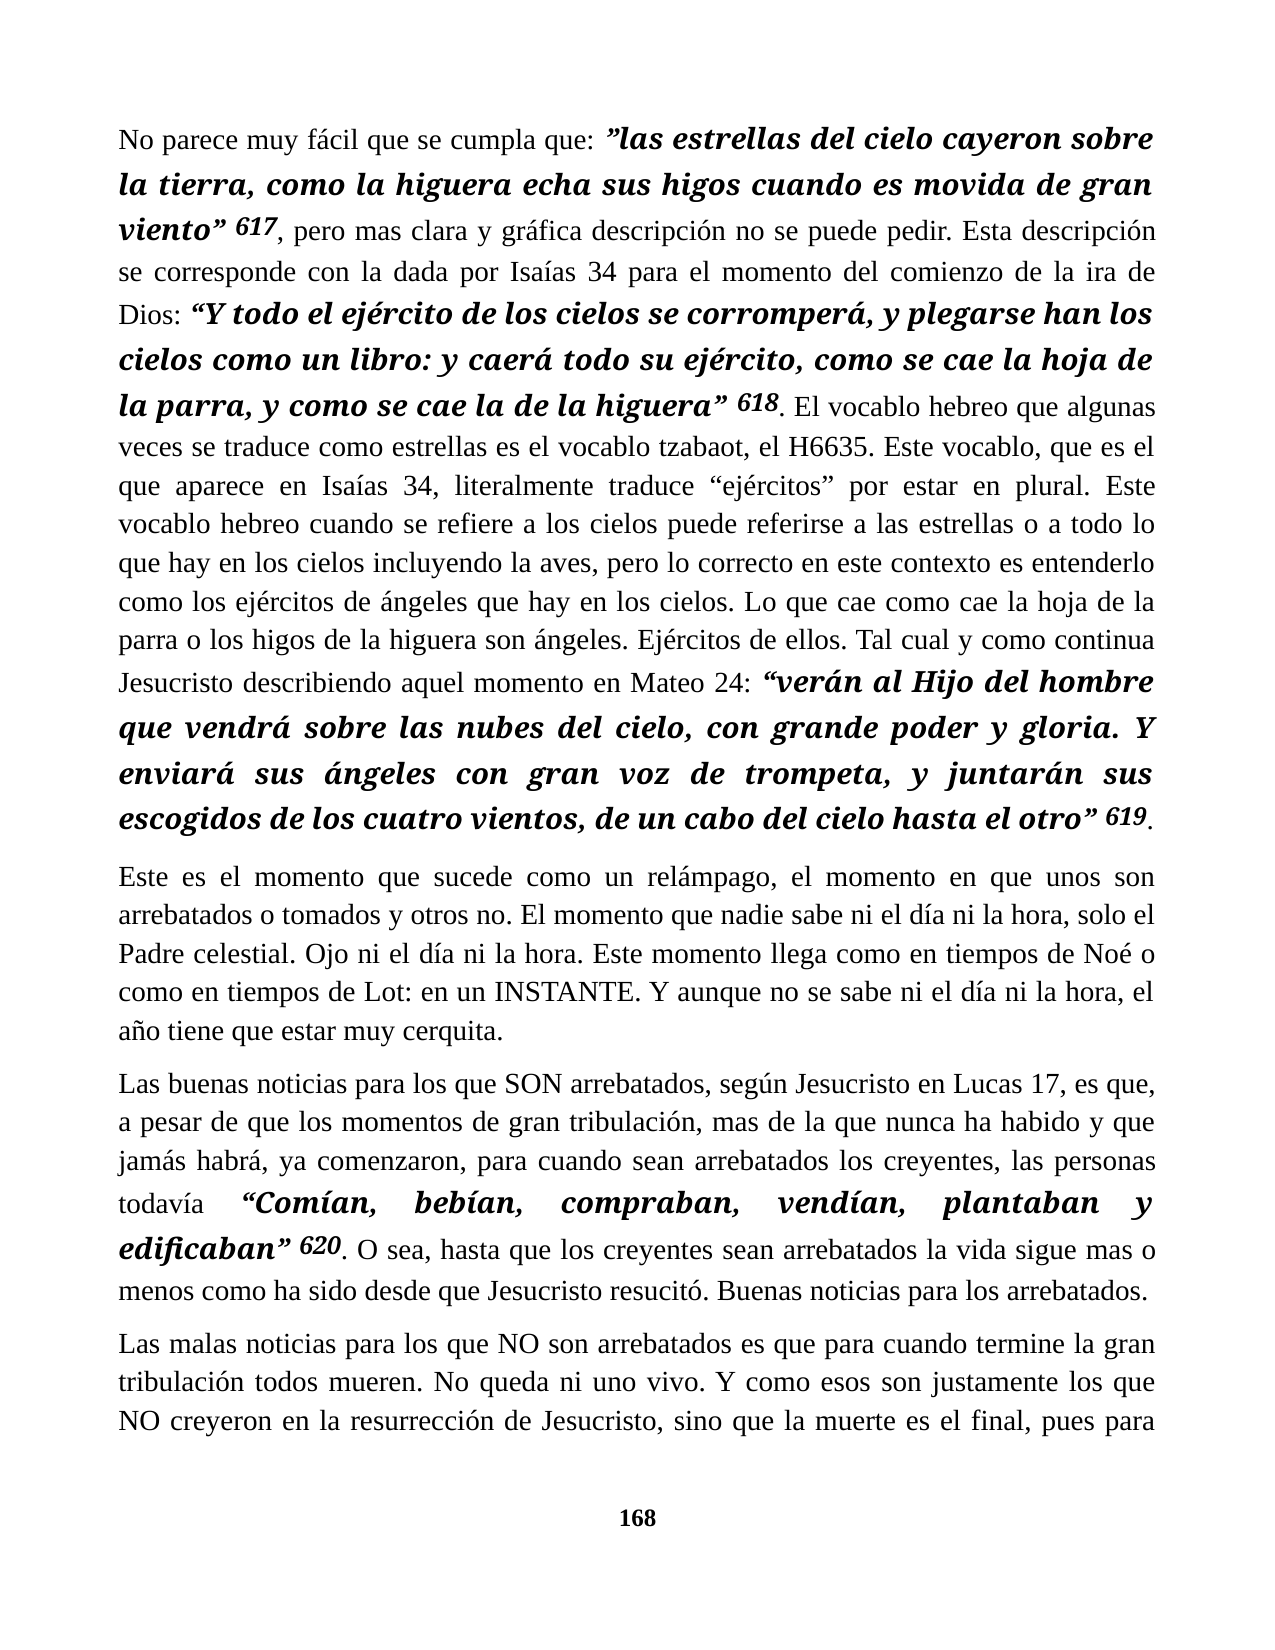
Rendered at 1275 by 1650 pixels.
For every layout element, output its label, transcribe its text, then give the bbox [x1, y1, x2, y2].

text Las buenas noticias para los que SON arrebatados, según Jesucristo en Lucas 17, es que, a pesar de que los momentos de gran tribulación, mas de la que nunca ha habido y que jamás habrá, ya comenzaron, para cuando sean arrebatados los creyentes, las personas todavía “Comían, bebían, compraban, vendían, plantaban y edificaban” . O sea, hasta que los creyentes sean arrebatados la vida sigue mas o menos como ha sido desde que Jesucristo resucitó. Buenas noticias para los arrebatados. [118, 1066, 1157, 1306]
text Las malas noticias para los que NO son arrebatados es que para cuando termine la gran tribulación todos mueren. No queda ni uno vivo. Y como esos son justamente los que NO creyeron en la resurrección de Jesucristo, sino que la muerte es el final, pues para [118, 1326, 1157, 1437]
text No parece muy fácil que se cumpla que: ”las estrellas del cielo cayeron sobre la tierra, como la higuera echa sus higos cuando es movida de gran viento” , pero mas clara y gráfica descripción no se puede pedir. Esta descripción se corresponde con la dada por Isaías 34 para el momento del comienzo de la ira de Dios: “Y todo el ejército de los cielos se corromperá, y plegarse han los cielos como un libro: y caerá todo su ejército, como se cae la hoja de la parra, y como se cae la de la higuera” . El vocablo hebreo que algunas veces se traduce como estrellas es el vocablo tzabaot, el H6635. Este vocablo, que es el que aparece en Isaías 34, literalmente traduce “ejércitos” por estar en plural. Este vocablo hebreo cuando se refiere a los cielos puede referirse a las estrellas o a todo lo que hay en los cielos incluyendo la aves, pero lo correcto en este contexto es entenderlo como los ejércitos de ángeles que hay en los cielos. Lo que cae como cae la hoja de la parra o los higos de la higuera son ángeles. Ejércitos de ellos. Tal cual y como continua Jesucristo describiendo aquel momento en Mateo 24: “verán al Hijo del hombre que vendrá sobre las nubes del cielo, con grande poder y gloria. Y enviará sus ángeles con gran voz de trompeta, y juntarán sus escogidos de los cuatro vientos, de un cabo del cielo hasta el otro” . [118, 118, 1157, 838]
text Este es el momento que sucede como un relámpago, el momento en que unos son arrebatados o tomados y otros no. El momento que nadie sabe ni el día ni la hora, solo el Padre celestial. Ojo ni el día ni la hora. Este momento llega como en tiempos de Noé o como en tiempos de Lot: en un INSTANTE. Y aunque no se sabe ni el día ni la hora, el año tiene que estar muy cerquita. [118, 859, 1157, 1046]
